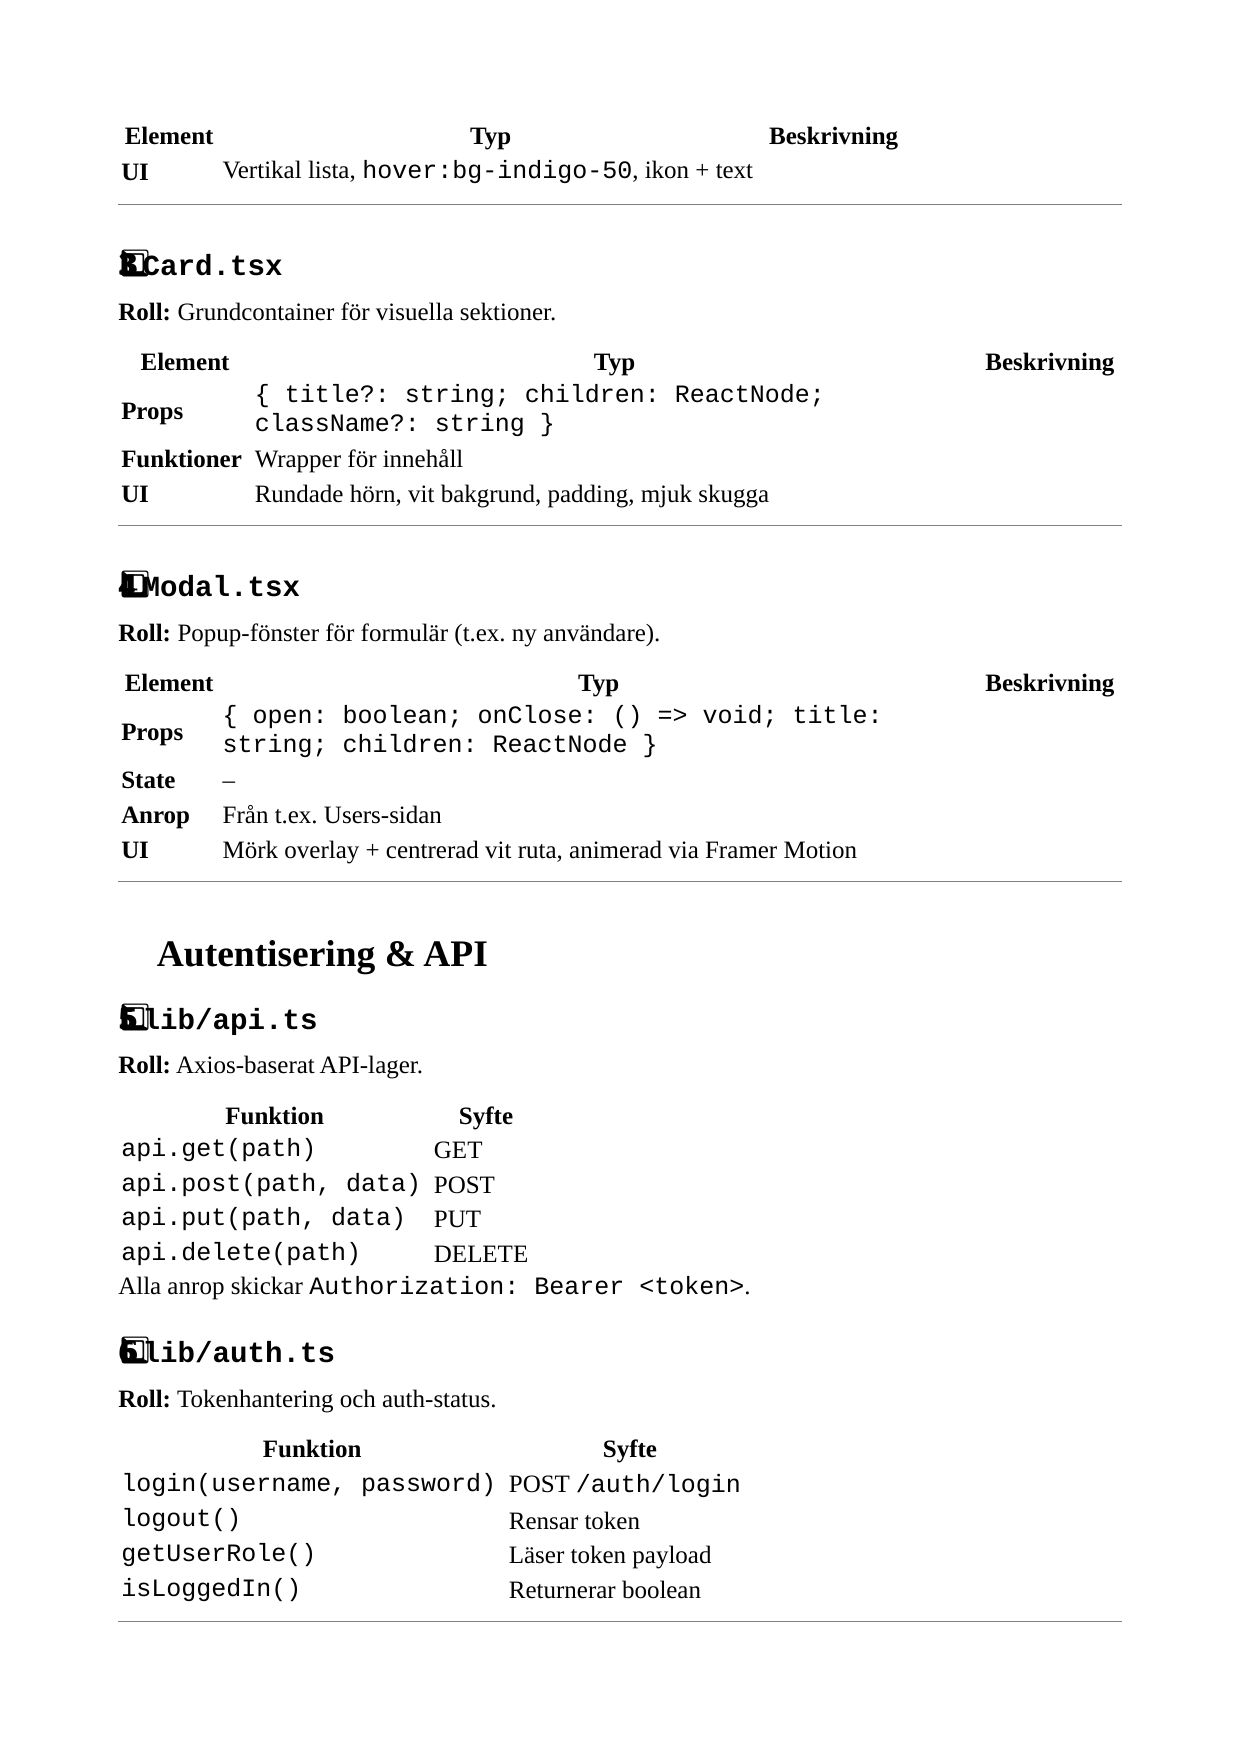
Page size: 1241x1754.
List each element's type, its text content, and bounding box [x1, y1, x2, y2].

table_cell [761, 153, 906, 189]
table_header Beskrivning [761, 118, 906, 153]
table_cell { open: boolean; onClose: () => void; title: string; children: ReactNode } [220, 700, 977, 763]
table_cell Vertikal lista, hover:bg-indigo-50, ikon + text [220, 153, 761, 189]
subtitle 4️⃣ Modal.tsx [118, 569, 1122, 606]
table_cell [977, 379, 1122, 441]
text Roll: Tokenhantering och auth-status. [118, 1384, 1122, 1413]
text Roll: Grundcontainer för visuella sektioner. [118, 297, 1122, 326]
text Roll: Popup-fönster för formulär (t.ex. ny användare). [118, 618, 1122, 647]
table_header Syfte [506, 1432, 754, 1466]
table_header Typ [220, 666, 977, 700]
table_cell Props [118, 700, 219, 763]
table_cell { title?: string; children: ReactNode; className?: string } [252, 379, 977, 441]
subtitle 3️⃣ Card.tsx [118, 248, 1122, 284]
table_cell getUserRole() [118, 1538, 506, 1572]
table_cell Läser token payload [506, 1538, 754, 1572]
table_cell UI [118, 476, 252, 511]
table_cell [977, 763, 1122, 797]
subtitle 6️⃣ lib/auth.ts [118, 1335, 1122, 1371]
table_cell Anrop [118, 797, 219, 832]
table_cell [977, 441, 1122, 476]
text Alla anrop skickar Authorization: Bearer <token>. [118, 1271, 1122, 1302]
table_cell Från t.ex. Users-sidan [220, 797, 977, 832]
table_header Beskrivning [977, 666, 1122, 700]
table_header Typ [220, 118, 761, 153]
table_header Syfte [431, 1098, 541, 1132]
subtitle 🧠 Autentisering & API [118, 932, 1122, 975]
table_cell logout() [118, 1503, 506, 1537]
table_header Funktion [118, 1098, 431, 1132]
table_cell UI [118, 832, 219, 866]
subtitle 5️⃣ lib/api.ts [118, 1002, 1122, 1038]
table_cell POST /auth/login [506, 1466, 754, 1503]
table_header Element [118, 666, 219, 700]
table_cell [977, 832, 1122, 866]
table_header Element [118, 344, 252, 379]
table_cell UI [118, 153, 219, 189]
table_cell api.post(path, data) [118, 1167, 431, 1202]
table_cell – [220, 763, 977, 797]
table_cell login(username, password) [118, 1466, 506, 1503]
table_cell GET [431, 1133, 541, 1167]
table_cell Returnerar boolean [506, 1572, 754, 1607]
table_cell [977, 700, 1122, 763]
table_cell Props [118, 379, 252, 441]
table_cell [977, 476, 1122, 511]
table_cell State [118, 763, 219, 797]
table_cell Mörk overlay + centrerad vit ruta, animerad via Framer Motion [220, 832, 977, 866]
table_cell api.put(path, data) [118, 1202, 431, 1236]
table_cell isLoggedIn() [118, 1572, 506, 1607]
table_cell api.delete(path) [118, 1236, 431, 1271]
table_header Element [118, 118, 219, 153]
table_cell Wrapper för innehåll [252, 441, 977, 476]
table_cell api.get(path) [118, 1133, 431, 1167]
table_cell POST [431, 1167, 541, 1202]
table_cell [977, 797, 1122, 832]
table_header Typ [252, 344, 977, 379]
table_cell PUT [431, 1202, 541, 1236]
table_cell DELETE [431, 1236, 541, 1271]
table_header Funktion [118, 1432, 506, 1466]
table_cell Funktioner [118, 441, 252, 476]
text Roll: Axios-baserat API-lager. [118, 1050, 1122, 1079]
table_cell Rundade hörn, vit bakgrund, padding, mjuk skugga [252, 476, 977, 511]
table_cell Rensar token [506, 1503, 754, 1537]
table_header Beskrivning [977, 344, 1122, 379]
